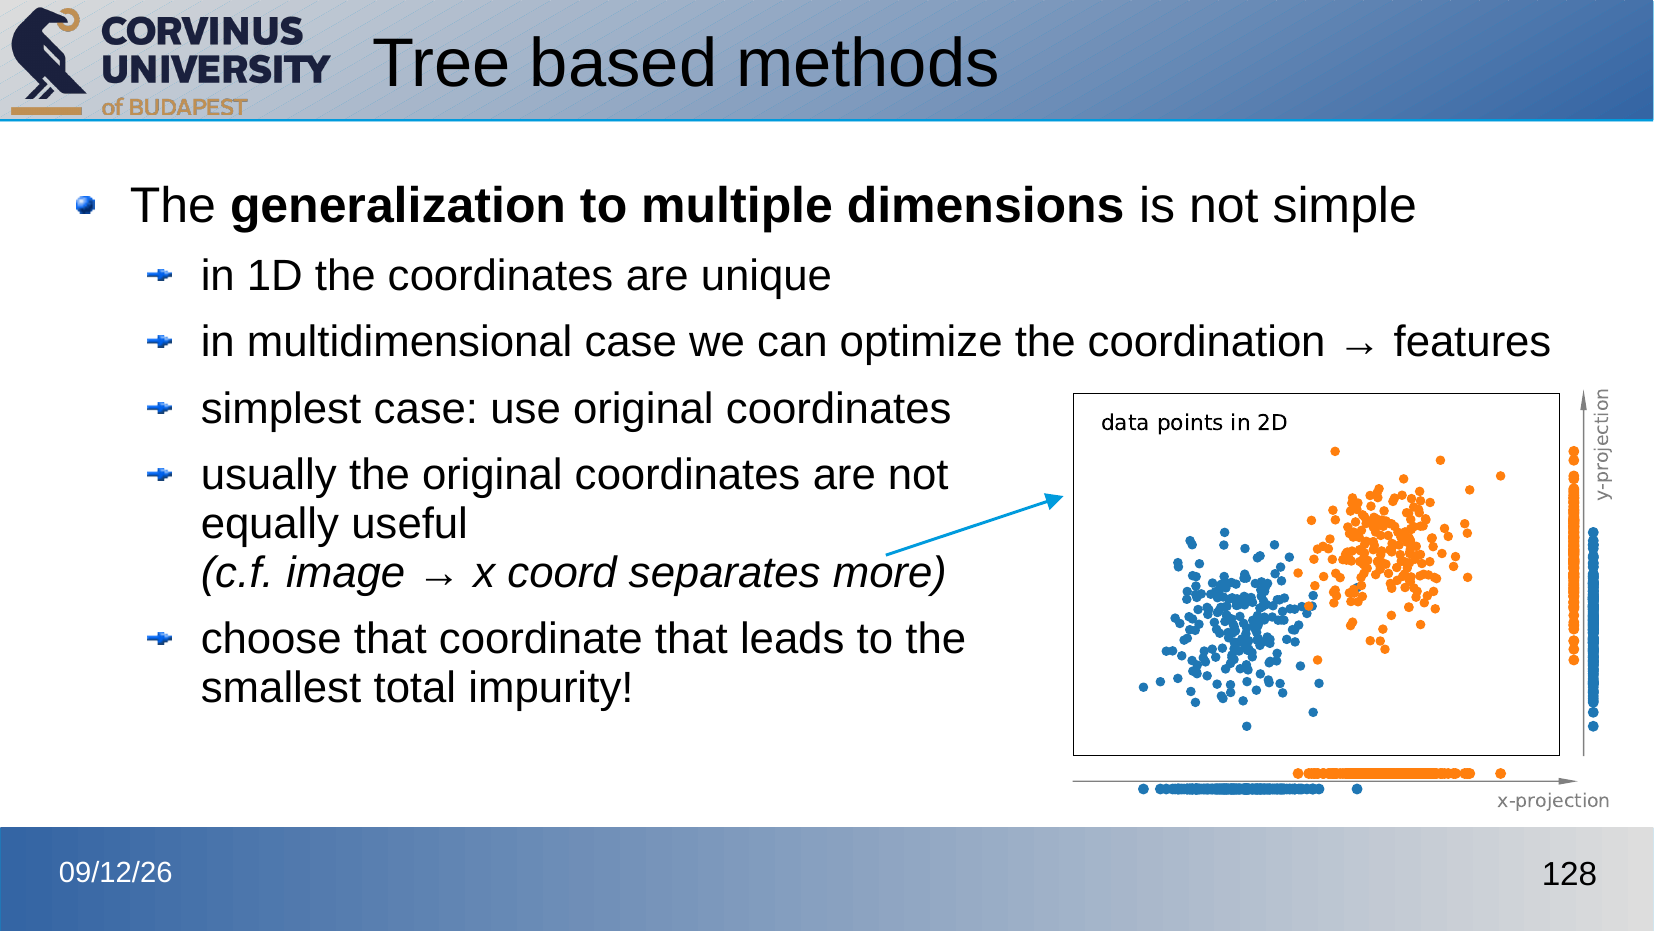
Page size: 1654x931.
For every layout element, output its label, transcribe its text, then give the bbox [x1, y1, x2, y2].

title Tree based methods [372, 23, 1625, 103]
list The generalization to multiple dimensions is not simple in 1D the coordinates are unique in multidimensional case we can optimize the coordination → features simplest case: use original coordinates usually the original coordinates are not equally useful (c.f. image → x coord separates more) choose that coordinate that leads to the smallest total impurity! [59, 177, 1595, 768]
picture [1063, 377, 1622, 821]
picture [11, 7, 331, 115]
